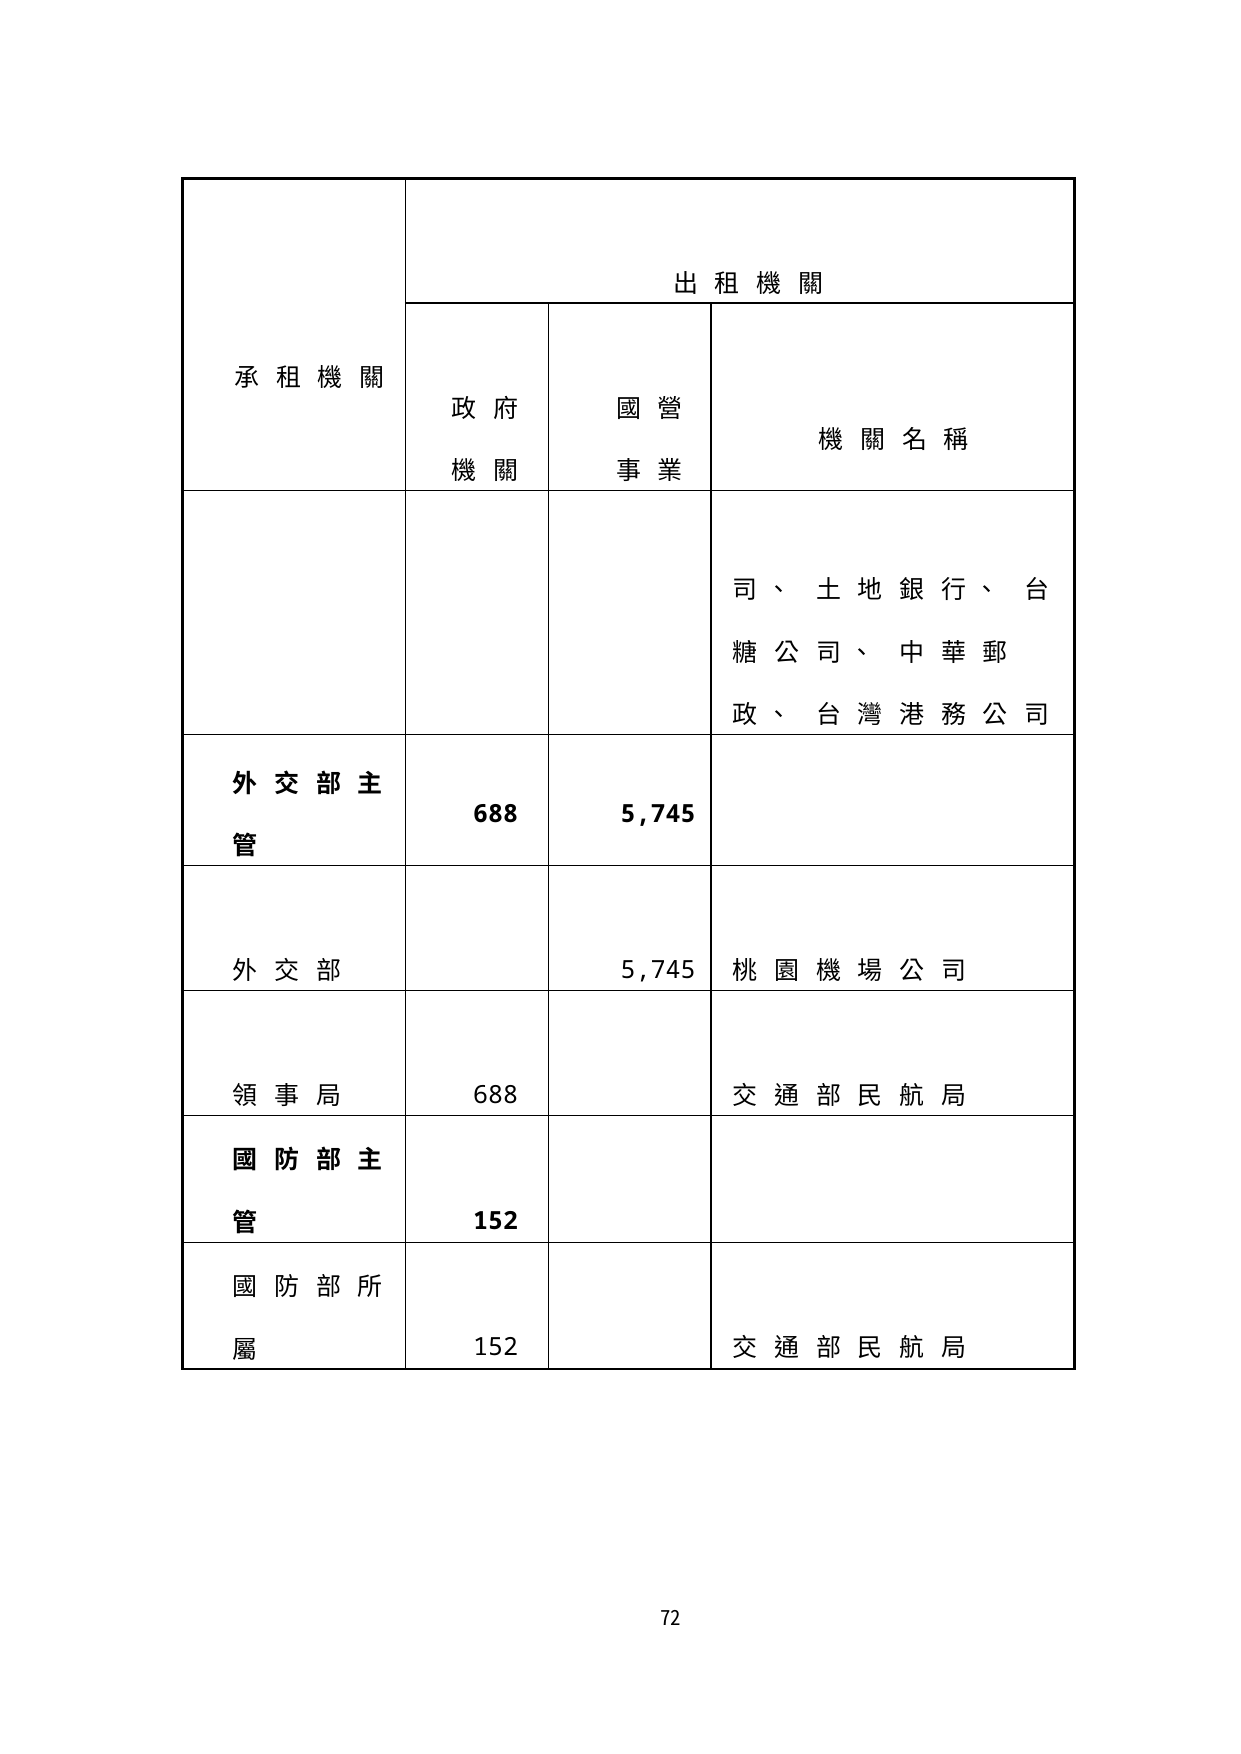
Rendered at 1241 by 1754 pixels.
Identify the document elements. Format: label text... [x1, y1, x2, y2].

table_cell 交通部民航局 [712, 991, 1073, 1115]
table_cell 機關名稱 [712, 304, 1073, 490]
table_cell [406, 866, 548, 990]
table_cell [712, 1116, 1073, 1241]
table_cell [712, 735, 1073, 865]
table_cell 152 [406, 1243, 548, 1368]
table_cell 5,745 [549, 735, 710, 865]
table_cell 國防部所屬 [184, 1243, 405, 1368]
table_cell 國防部主管 [184, 1116, 405, 1241]
table_cell 領事局 [184, 991, 405, 1115]
table_cell 政府機關 [406, 304, 548, 490]
table_cell [549, 991, 710, 1115]
table_cell 外交部主管 [184, 735, 405, 865]
table_cell [549, 1116, 710, 1241]
table_header 出租機關 [406, 180, 1073, 302]
table_cell 交通部民航局 [712, 1243, 1073, 1368]
table_cell 司、土地銀行、台糖公司、中華郵政、台灣港務公司 [712, 491, 1073, 733]
table_cell 688 [406, 735, 548, 865]
table_cell [549, 491, 710, 733]
table_cell [406, 491, 548, 733]
table_cell 688 [406, 991, 548, 1115]
table_cell [549, 1243, 710, 1368]
table_cell 152 [406, 1116, 548, 1241]
table_cell 國營事業 [549, 304, 710, 490]
table_header 承租機關 [184, 180, 405, 490]
table_cell 5,745 [549, 866, 710, 990]
table_cell 外交部 [184, 866, 405, 990]
table_cell [184, 491, 405, 733]
table_cell 桃園機場公司 [712, 866, 1073, 990]
